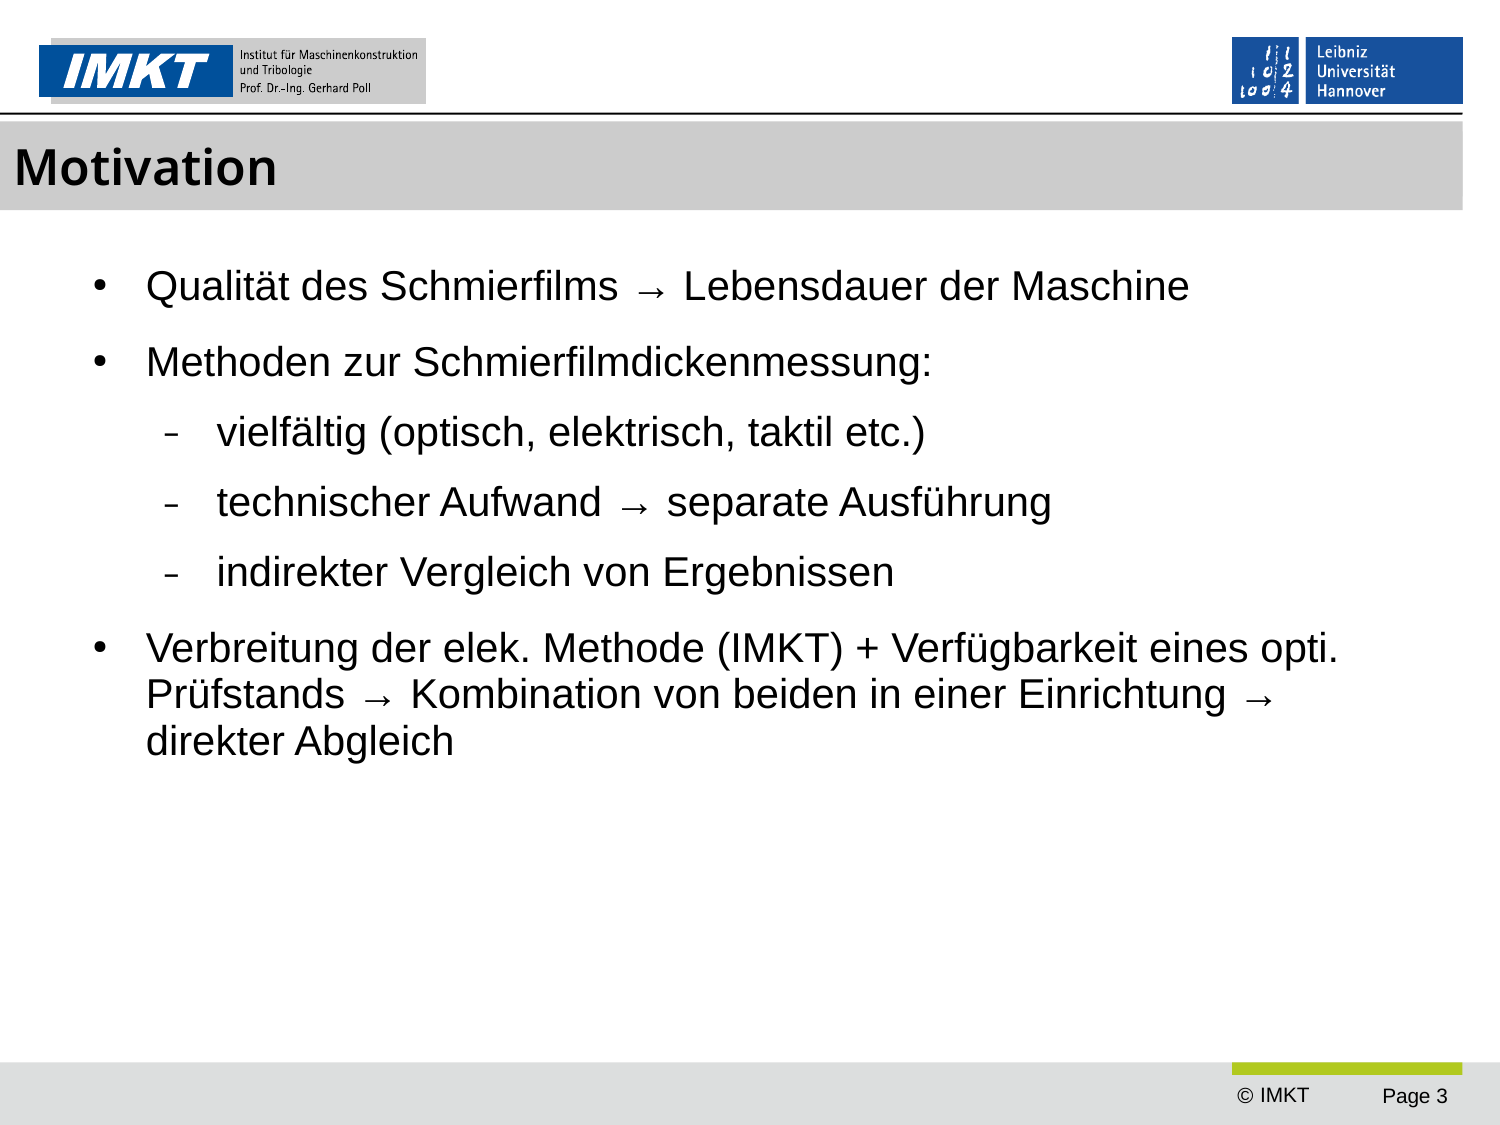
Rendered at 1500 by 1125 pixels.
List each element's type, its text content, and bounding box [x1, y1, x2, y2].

title Motivation [0, 121, 1463, 211]
picture [1232, 37, 1463, 104]
list Qualität des Schmierfilms → Lebensdauer der Maschine Methoden zur Schmierfilmdickenmessung: vielfältig (optisch, elektrisch, taktil etc.) technischer Aufwand → separate Ausführung indirekter Vergleich von Ergebnissen Verbreitung der elek. Methode (IMKT) + Verfügbarkeit eines opti. Prüfstands → Kombination von beiden in einer Einrichtung → direkter Abgleich [75, 262, 1425, 1005]
